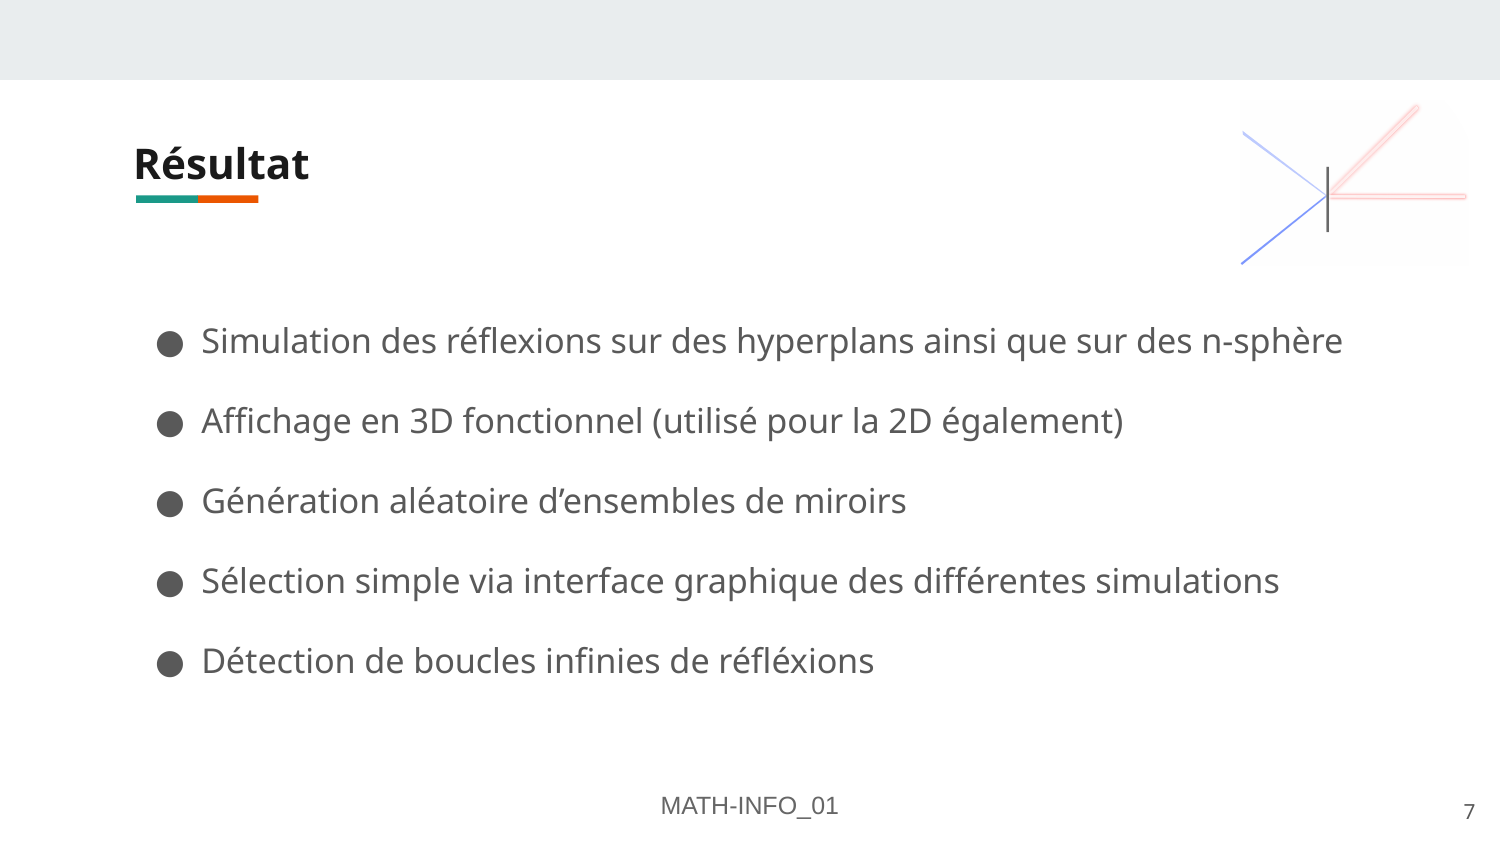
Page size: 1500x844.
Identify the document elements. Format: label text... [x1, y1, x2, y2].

text_box MATH-INFO_01 [645, 784, 855, 827]
picture [1240, 100, 1469, 266]
list Simulation des réflexions sur des hyperplans ainsi que sur des n-sphère Affichage en 3D fonctionnel (utilisé pour la 2D également) Génération aléatoire d’ensembles de miroirs Sélection simple via interface graphique des différentes simulations Détection de boucles infinies de réfléxions [118, 295, 1380, 739]
title Résultat [118, 118, 1240, 207]
